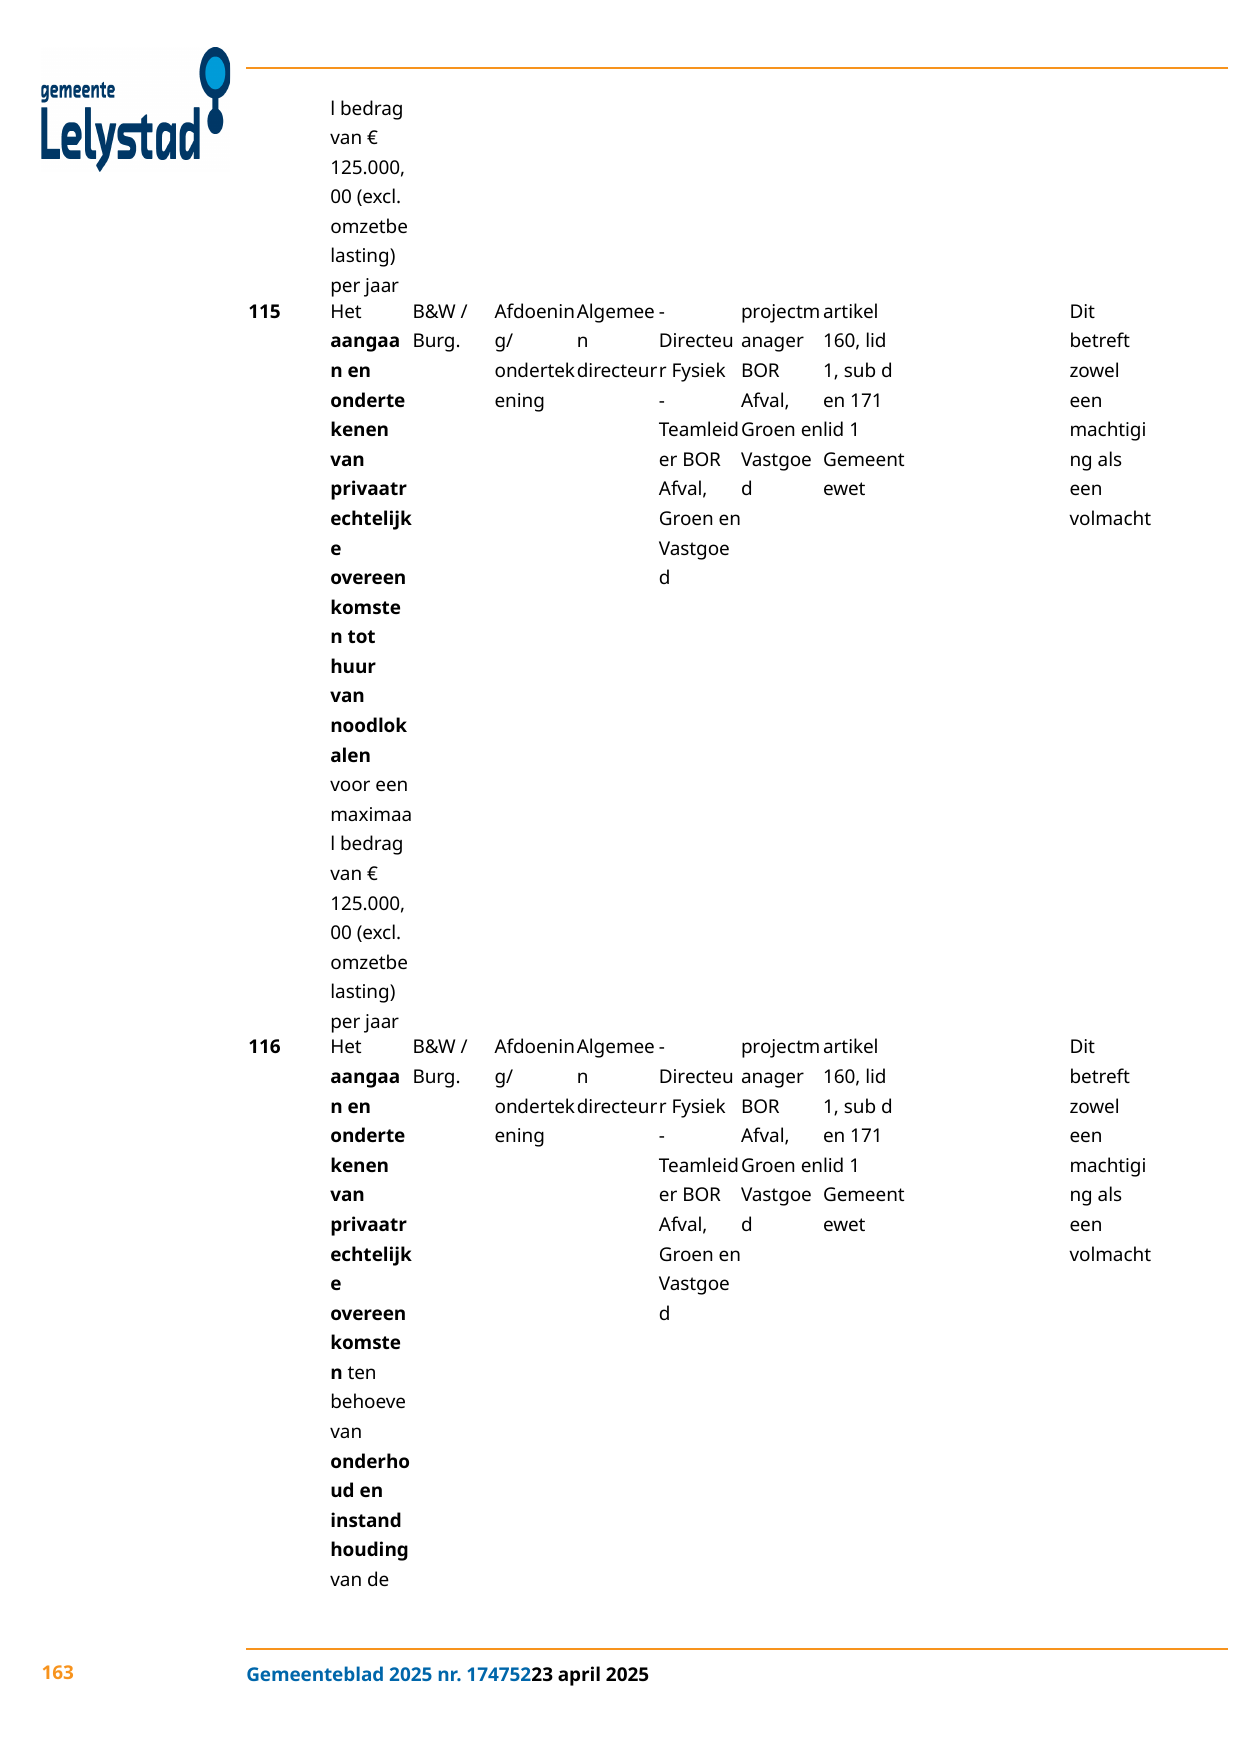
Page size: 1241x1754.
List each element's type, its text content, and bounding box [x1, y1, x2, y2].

table_cell [412, 95, 494, 298]
table_cell - Directeur Fysiek - Teamleider BOR Afval, Groen en Vastgoed [659, 1034, 741, 1592]
table_cell [741, 95, 823, 298]
table_cell B&W / Burg. [412, 298, 494, 1034]
table_cell [248, 95, 330, 298]
table_cell projectmanager BOR Afval, Groen en Vastgoed [741, 1034, 823, 1592]
table_cell [659, 95, 741, 298]
table_cell 115 [248, 298, 330, 1034]
table_cell [905, 95, 987, 298]
table_cell Algemeen directeur [577, 298, 659, 1034]
table_cell [905, 1034, 987, 1592]
table_cell l bedrag van € 125.000,00 (excl. omzetbelasting) per jaar [330, 95, 412, 298]
table_cell Afdoening/ondertekening [494, 1034, 577, 1592]
table_cell Dit betreft zowel een machtiging als een volmacht [1069, 1034, 1152, 1592]
table_cell [577, 95, 659, 298]
table_cell [905, 298, 987, 1034]
table_cell Het aangaan en ondertekenen van privaatrechtelijke overeenkomsten ten behoeve van onderhoud en instandhouding van de [330, 1034, 412, 1592]
table_cell [987, 95, 1069, 298]
table_cell projectmanager BOR Afval, Groen en Vastgoed [741, 298, 823, 1034]
table_cell artikel 160, lid 1, sub d en 171 lid 1 Gemeentewet [823, 1034, 905, 1592]
table_cell [494, 95, 577, 298]
table_cell Dit betreft zowel een machtiging als een volmacht [1069, 298, 1152, 1034]
table_cell artikel 160, lid 1, sub d en 171 lid 1 Gemeentewet [823, 298, 905, 1034]
table_cell [987, 1034, 1069, 1592]
table_cell - Directeur Fysiek - Teamleider BOR Afval, Groen en Vastgoed [659, 298, 741, 1034]
table_cell Het aangaan en ondertekenen van privaatrechtelijke overeenkomsten tot huur van noodlokalen voor een maximaal bedrag van € 125.000,00 (excl. omzetbelasting) per jaar [330, 298, 412, 1034]
table_cell [823, 95, 905, 298]
table_cell [1069, 95, 1152, 298]
table_cell B&W / Burg. [412, 1034, 494, 1592]
table_cell 116 [248, 1034, 330, 1592]
table_cell [987, 298, 1069, 1034]
table_cell Afdoening/ondertekening [494, 298, 577, 1034]
picture [41, 47, 231, 172]
table_cell Algemeen directeur [577, 1034, 659, 1592]
